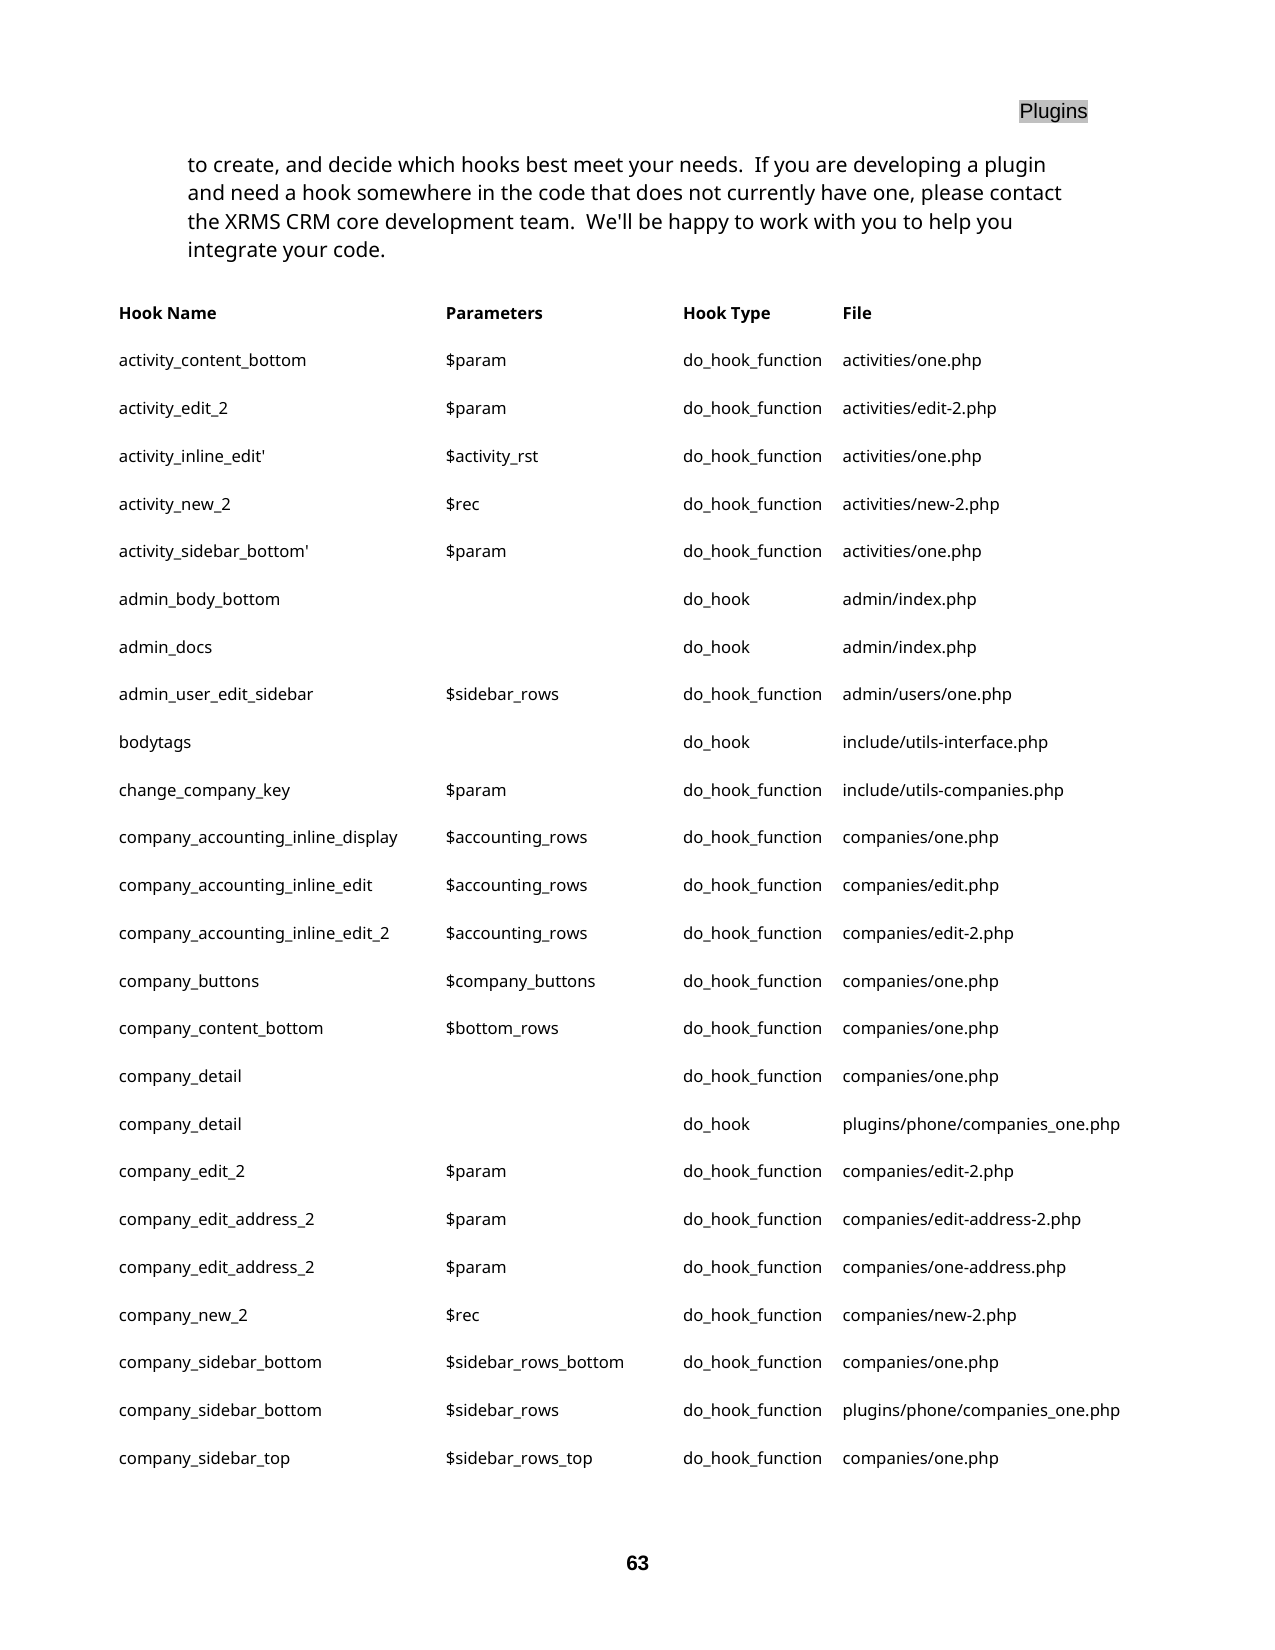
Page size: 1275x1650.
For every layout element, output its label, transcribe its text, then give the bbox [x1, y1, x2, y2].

table_cell $param [443, 1230, 680, 1278]
table_cell $bottom_rows [443, 992, 680, 1039]
table_cell company_sidebar_top [116, 1421, 442, 1469]
table_cell company_sidebar_bottom [116, 1326, 442, 1373]
table_cell [443, 1087, 680, 1135]
table_cell plugins/phone/companies_one.php [839, 1374, 1191, 1421]
table_cell activity_content_bottom [116, 324, 442, 372]
table_cell companies/one.php [839, 944, 1191, 992]
table_cell company_buttons [116, 944, 442, 992]
table_cell plugins/phone/companies_one.php [839, 1087, 1191, 1135]
table_cell do_hook_function [680, 1183, 839, 1230]
table_header File [839, 276, 1191, 324]
table_cell $sidebar_rows_bottom [443, 1326, 680, 1373]
table_header Hook Type [680, 276, 839, 324]
table_cell companies/one.php [839, 992, 1191, 1039]
table_cell admin_user_edit_sidebar [116, 658, 442, 706]
table_cell do_hook_function [680, 1374, 839, 1421]
table_cell company_edit_2 [116, 1135, 442, 1183]
table_cell admin_docs [116, 610, 442, 658]
table_cell do_hook_function [680, 896, 839, 944]
table_cell do_hook_function [680, 849, 839, 896]
text to create, and decide which hooks best meet your needs. If you are developing a plugin and need a hook somewhere in the code that does not currently have one, please contact the XRMS CRM core development team. We'll be happy to work with you to help you integrate your code. [187, 150, 1087, 264]
table_cell company_detail [116, 1087, 442, 1135]
table_cell company_new_2 [116, 1278, 442, 1326]
table_cell activity_edit_2 [116, 372, 442, 419]
table_cell company_accounting_inline_edit_2 [116, 896, 442, 944]
table_cell do_hook_function [680, 1040, 839, 1087]
table_cell company_accounting_inline_display [116, 801, 442, 849]
table_cell admin/index.php [839, 610, 1191, 658]
table_cell do_hook_function [680, 1326, 839, 1373]
table_cell companies/one.php [839, 1040, 1191, 1087]
table_cell companies/one.php [839, 1326, 1191, 1373]
table_cell admin/index.php [839, 563, 1191, 610]
table_cell do_hook_function [680, 801, 839, 849]
table_cell companies/one.php [839, 1421, 1191, 1469]
table_cell $accounting_rows [443, 801, 680, 849]
table_cell bodytags [116, 706, 442, 753]
table_cell companies/edit-address-2.php [839, 1183, 1191, 1230]
table_cell do_hook [680, 1087, 839, 1135]
table_cell $param [443, 1135, 680, 1183]
table_cell company_edit_address_2 [116, 1183, 442, 1230]
table_cell $company_buttons [443, 944, 680, 992]
table_cell company_edit_address_2 [116, 1230, 442, 1278]
table_cell activities/one.php [839, 515, 1191, 562]
table_cell [443, 563, 680, 610]
table_cell [443, 706, 680, 753]
table_cell $rec [443, 1278, 680, 1326]
table_cell do_hook_function [680, 1421, 839, 1469]
table_cell activities/new-2.php [839, 467, 1191, 515]
table_cell activity_new_2 [116, 467, 442, 515]
table_cell companies/edit-2.php [839, 1135, 1191, 1183]
table_cell $rec [443, 467, 680, 515]
table_cell admin_body_bottom [116, 563, 442, 610]
table_cell company_accounting_inline_edit [116, 849, 442, 896]
table_cell company_sidebar_bottom [116, 1374, 442, 1421]
table_cell do_hook_function [680, 419, 839, 467]
table_cell do_hook_function [680, 944, 839, 992]
table_cell activities/edit-2.php [839, 372, 1191, 419]
table_cell activities/one.php [839, 419, 1191, 467]
table_cell do_hook [680, 610, 839, 658]
table_cell do_hook_function [680, 1278, 839, 1326]
table_cell companies/edit.php [839, 849, 1191, 896]
table_cell change_company_key [116, 753, 442, 801]
table_cell [443, 610, 680, 658]
table_cell do_hook_function [680, 753, 839, 801]
table_cell do_hook_function [680, 992, 839, 1039]
table_cell companies/one.php [839, 801, 1191, 849]
table_cell companies/one-address.php [839, 1230, 1191, 1278]
table_cell $param [443, 753, 680, 801]
table_cell $sidebar_rows [443, 1374, 680, 1421]
table_cell $param [443, 372, 680, 419]
table_cell activity_sidebar_bottom' [116, 515, 442, 562]
table_cell company_content_bottom [116, 992, 442, 1039]
table_cell do_hook_function [680, 515, 839, 562]
table_cell do_hook_function [680, 1135, 839, 1183]
table_cell activity_inline_edit' [116, 419, 442, 467]
table_header Hook Name [116, 276, 442, 324]
table_cell do_hook [680, 706, 839, 753]
table_cell $accounting_rows [443, 849, 680, 896]
table_cell activities/one.php [839, 324, 1191, 372]
table_cell $param [443, 515, 680, 562]
table_cell $param [443, 324, 680, 372]
table_cell [443, 1040, 680, 1087]
table_cell $sidebar_rows [443, 658, 680, 706]
table_cell companies/edit-2.php [839, 896, 1191, 944]
table_cell do_hook [680, 563, 839, 610]
table_cell do_hook_function [680, 658, 839, 706]
table_cell do_hook_function [680, 467, 839, 515]
table_cell companies/new-2.php [839, 1278, 1191, 1326]
table_cell do_hook_function [680, 372, 839, 419]
table_header Parameters [443, 276, 680, 324]
table_cell do_hook_function [680, 324, 839, 372]
table_cell include/utils-interface.php [839, 706, 1191, 753]
table_cell company_detail [116, 1040, 442, 1087]
table_cell $sidebar_rows_top [443, 1421, 680, 1469]
table_cell do_hook_function [680, 1230, 839, 1278]
table_cell $param [443, 1183, 680, 1230]
table_cell $activity_rst [443, 419, 680, 467]
table_cell $accounting_rows [443, 896, 680, 944]
table_cell admin/users/one.php [839, 658, 1191, 706]
table_cell include/utils-companies.php [839, 753, 1191, 801]
